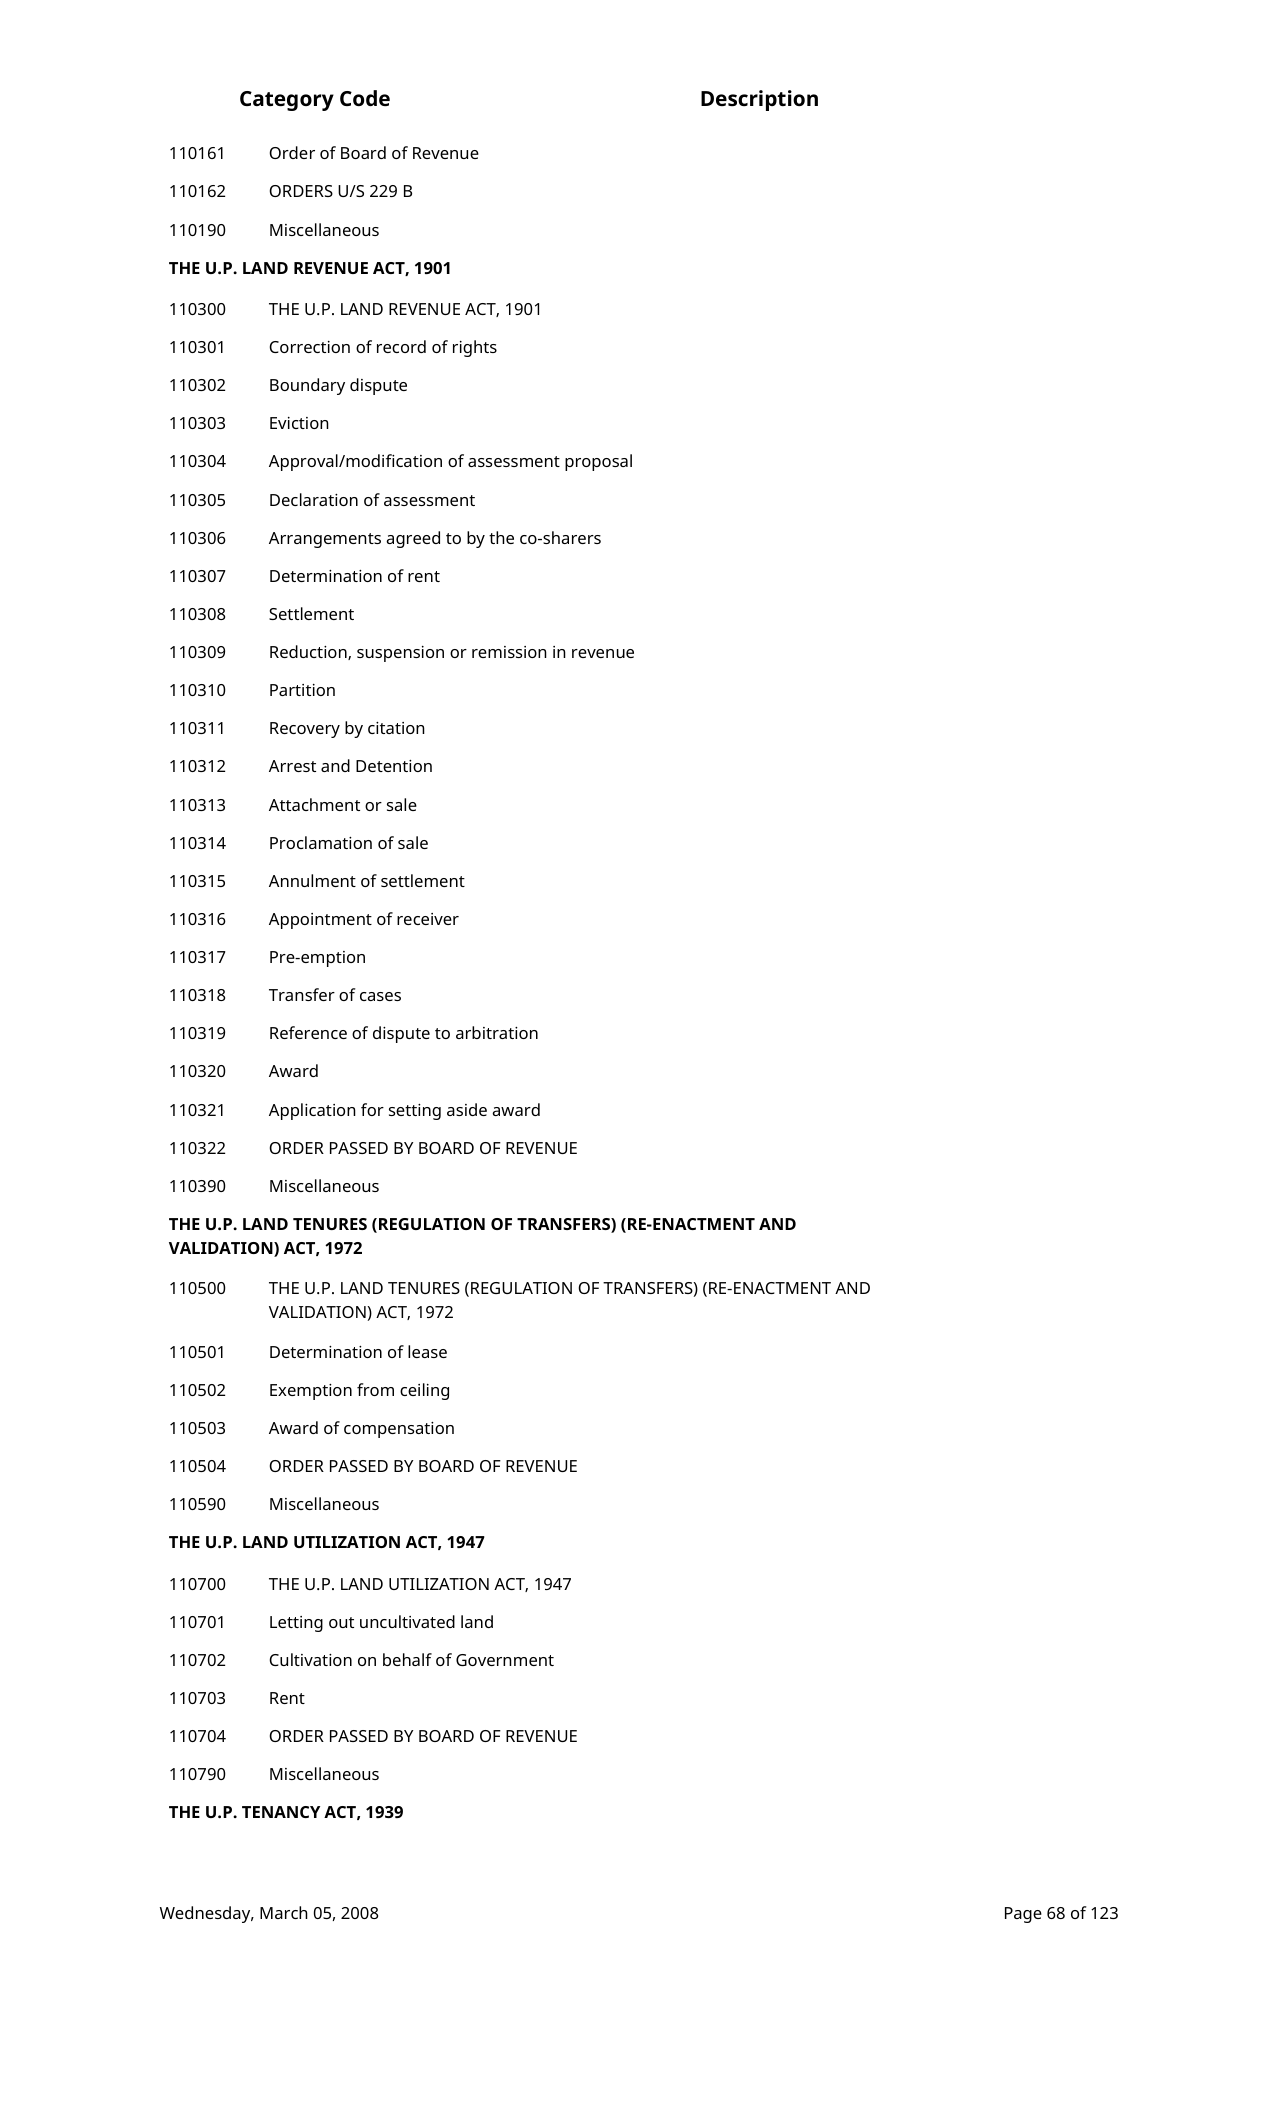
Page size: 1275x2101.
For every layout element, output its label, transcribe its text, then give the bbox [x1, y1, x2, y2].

text 110311 Recovery by citation [150, 716, 1200, 740]
text 110322 ORDER PASSED BY BOARD OF REVENUE [150, 1135, 1200, 1159]
text 110318 Transfer of cases [150, 983, 1200, 1007]
text 110321 Application for setting aside award [150, 1097, 1200, 1121]
text 110313 Attachment or sale [150, 792, 1200, 816]
text 110503 Award of compensation [150, 1416, 1200, 1439]
text 110700 THE U.P. LAND UTILIZATION ACT, 1947 [150, 1571, 1200, 1595]
text 110190 Miscellaneous [150, 217, 1200, 241]
text 110306 Arrangements agreed to by the co-sharers [150, 525, 1200, 549]
text 110310 Partition [150, 678, 1200, 702]
text THE U.P. LAND REVENUE ACT, 1901 [150, 255, 1200, 279]
text 110300 THE U.P. LAND REVENUE ACT, 1901 [150, 297, 1200, 320]
text 110161 Order of Board of Revenue [150, 141, 1200, 165]
text 110504 ORDER PASSED BY BOARD OF REVENUE [150, 1454, 1200, 1478]
text THE U.P. TENANCY ACT, 1939 [150, 1800, 1200, 1824]
text 110316 Appointment of receiver [150, 907, 1200, 930]
text VALIDATION) ACT, 1972 [150, 1299, 1200, 1323]
text 110303 Eviction [150, 411, 1200, 435]
text 110502 Exemption from ceiling [150, 1378, 1200, 1401]
text 110305 Declaration of assessment [150, 487, 1200, 511]
text 110320 Award [150, 1059, 1200, 1083]
text THE U.P. LAND TENURES (REGULATION OF TRANSFERS) (RE-ENACTMENT AND [150, 1212, 1200, 1235]
text 110315 Annulment of settlement [150, 868, 1200, 892]
text 110302 Boundary dispute [150, 373, 1200, 397]
text Category Code Description [150, 84, 1200, 113]
text 110162 ORDERS U/S 229 B [150, 179, 1200, 203]
text 110703 Rent [150, 1686, 1200, 1709]
text 110501 Determination of lease [150, 1339, 1200, 1363]
text 110314 Proclamation of sale [150, 830, 1200, 854]
text THE U.P. LAND UTILIZATION ACT, 1947 [150, 1530, 1200, 1554]
text 110704 ORDER PASSED BY BOARD OF REVENUE [150, 1724, 1200, 1748]
text 110304 Approval/modification of assessment proposal [150, 449, 1200, 473]
text 110701 Letting out uncultivated land [150, 1609, 1200, 1633]
text 110317 Pre-emption [150, 945, 1200, 968]
text 110309 Reduction, suspension or remission in revenue [150, 640, 1200, 663]
text 110301 Correction of record of rights [150, 335, 1200, 358]
text 110702 Cultivation on behalf of Government [150, 1648, 1200, 1671]
text 110308 Settlement [150, 602, 1200, 625]
text 110500 THE U.P. LAND TENURES (REGULATION OF TRANSFERS) (RE-ENACTMENT AND [150, 1276, 1200, 1299]
text 110390 Miscellaneous [150, 1173, 1200, 1197]
text 110319 Reference of dispute to arbitration [150, 1021, 1200, 1045]
text 110312 Arrest and Detention [150, 754, 1200, 778]
text 110590 Miscellaneous [150, 1492, 1200, 1516]
text 110790 Miscellaneous [150, 1762, 1200, 1786]
text Wednesday, March 05, 2008 Page 68 of 123 [150, 1900, 1200, 1924]
text 110307 Determination of rent [150, 563, 1200, 587]
text VALIDATION) ACT, 1972 [150, 1235, 1200, 1259]
